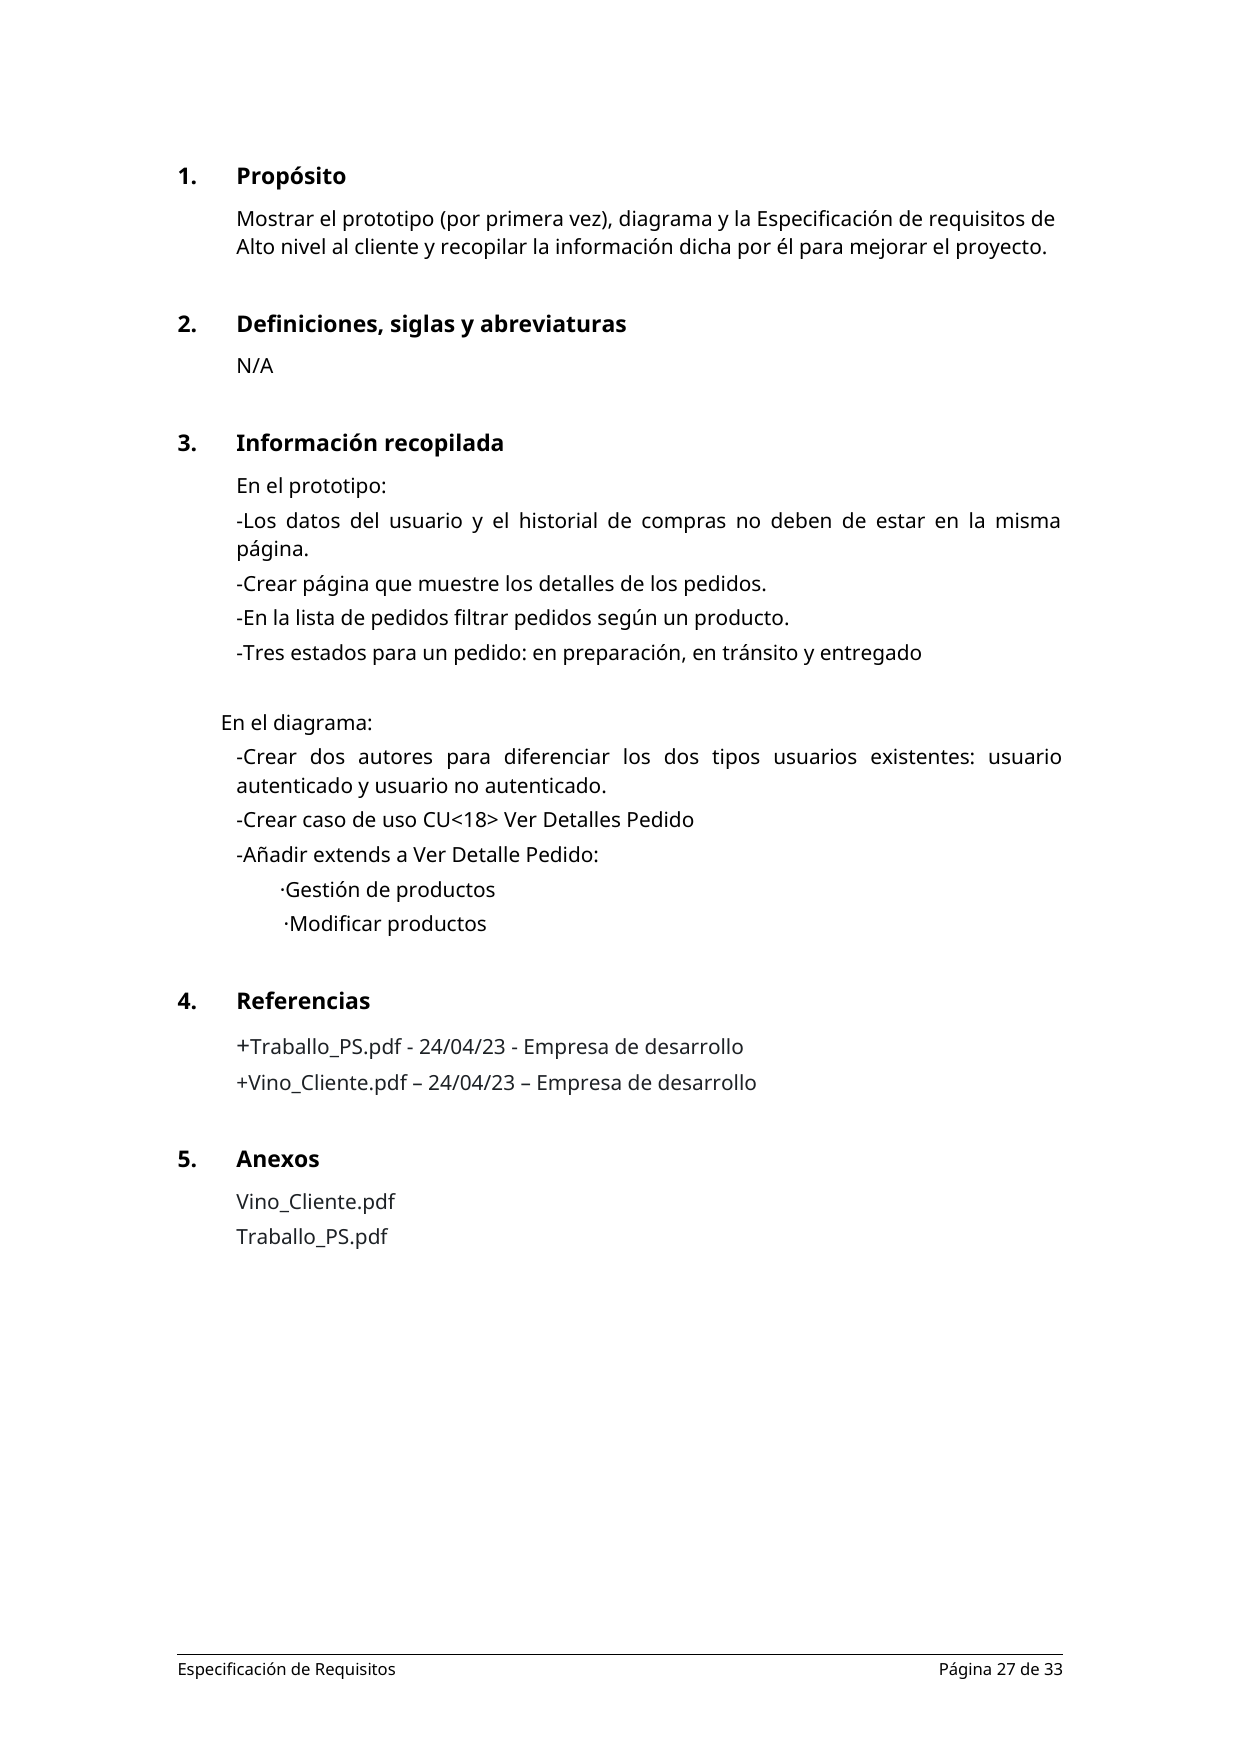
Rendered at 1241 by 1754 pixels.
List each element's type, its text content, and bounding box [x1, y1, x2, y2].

text Mostrar el prototipo (por primera vez), diagrama y la Especificación de requisitos de Alto nivel al cliente y recopilar la información dicha por él para mejorar el proyecto. [236, 204, 1063, 261]
text +Vino_Cliente.pdf – 24/04/23 – Empresa de desarrollo [236, 1068, 1063, 1096]
text En el prototipo: [236, 471, 1063, 499]
text -Crear página que muestre los detalles de los pedidos. [236, 569, 1063, 597]
text -En la lista de pedidos filtrar pedidos según un producto. [236, 603, 1063, 632]
subtitle Propósito [177, 160, 1063, 191]
text Vino_Cliente.pdf [236, 1187, 1063, 1216]
text -Añadir extends a Ver Detalle Pedido: [236, 840, 1063, 868]
subtitle Anexos [177, 1143, 1063, 1174]
text En el diagrama: [177, 708, 1063, 736]
text -Crear caso de uso CU<18> Ver Detalles Pedido [236, 805, 1063, 834]
subtitle Definiciones, siglas y abreviaturas [177, 308, 1063, 339]
text ·Gestión de productos [236, 875, 1063, 903]
text -Crear dos autores para diferenciar los dos tipos usuarios existentes: usuario autenticado y usuario no autenticado. [236, 742, 1063, 799]
text -Los datos del usuario y el historial de compras no deben de estar en la misma página. [236, 506, 1063, 563]
text +Traballo_PS.pdf - 24/04/23 - Empresa de desarrollo [236, 1029, 1063, 1061]
subtitle Referencias [177, 985, 1063, 1016]
text Traballo_PS.pdf [236, 1222, 1063, 1250]
text N/A [236, 352, 1063, 380]
text -Tres estados para un pedido: en preparación, en tránsito y entregado [236, 638, 1063, 667]
text ·Modificar productos [236, 909, 1063, 938]
subtitle Información recopilada [177, 427, 1063, 458]
